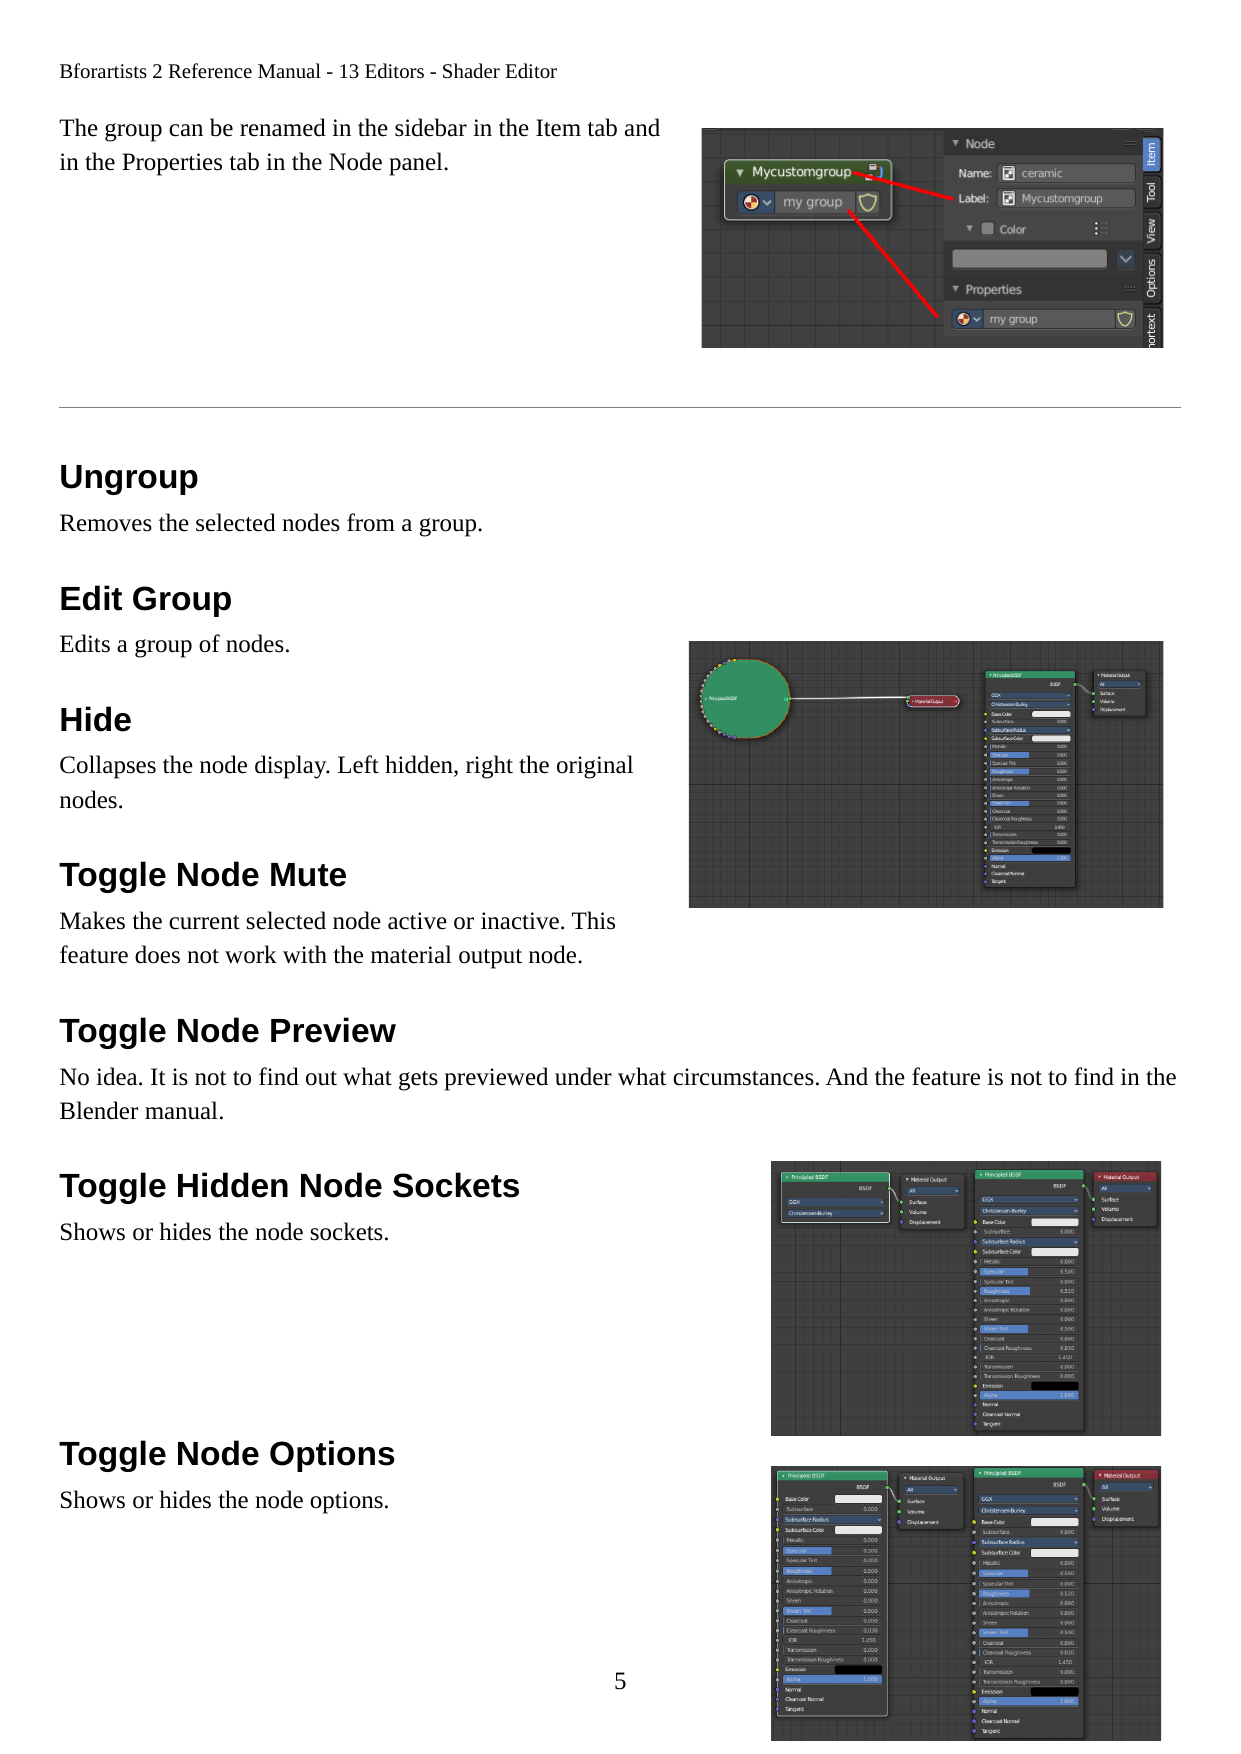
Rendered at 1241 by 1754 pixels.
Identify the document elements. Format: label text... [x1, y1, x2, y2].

picture [771, 1466, 1162, 1741]
text Removes the selected nodes from a group. [59, 508, 1181, 537]
subtitle [1164, 699, 1181, 738]
picture [701, 128, 1164, 348]
subtitle [1162, 1166, 1181, 1205]
subtitle Toggle Node Options [59, 1434, 1181, 1473]
text Edits a group of nodes. [59, 629, 1181, 658]
subtitle Toggle Node Preview [59, 1011, 1181, 1049]
subtitle Hide [59, 699, 688, 738]
subtitle [1164, 855, 1181, 894]
subtitle Edit Group [59, 578, 1181, 617]
text Shows or hides the node options. [59, 1485, 771, 1514]
picture [688, 641, 1164, 908]
picture [771, 1161, 1162, 1436]
text No idea. It is not to find out what gets previewed under what circumstances. And the feature is not to find in the Blender manual. [59, 1062, 1181, 1125]
subtitle Toggle Hidden Node Sockets [59, 1166, 771, 1205]
text Shows or hides the node sockets. [59, 1217, 771, 1246]
text Collapses the node display. Left hidden, right the original nodes. [59, 751, 688, 814]
subtitle Ungroup [59, 457, 1181, 496]
text Makes the current selected node active or inactive. This feature does not work with the material output node. [59, 906, 1181, 969]
text The group can be renamed in the sidebar in the Item tab and in the Properties tab in the Node panel. [59, 113, 1181, 176]
subtitle Toggle Node Mute [59, 855, 688, 894]
